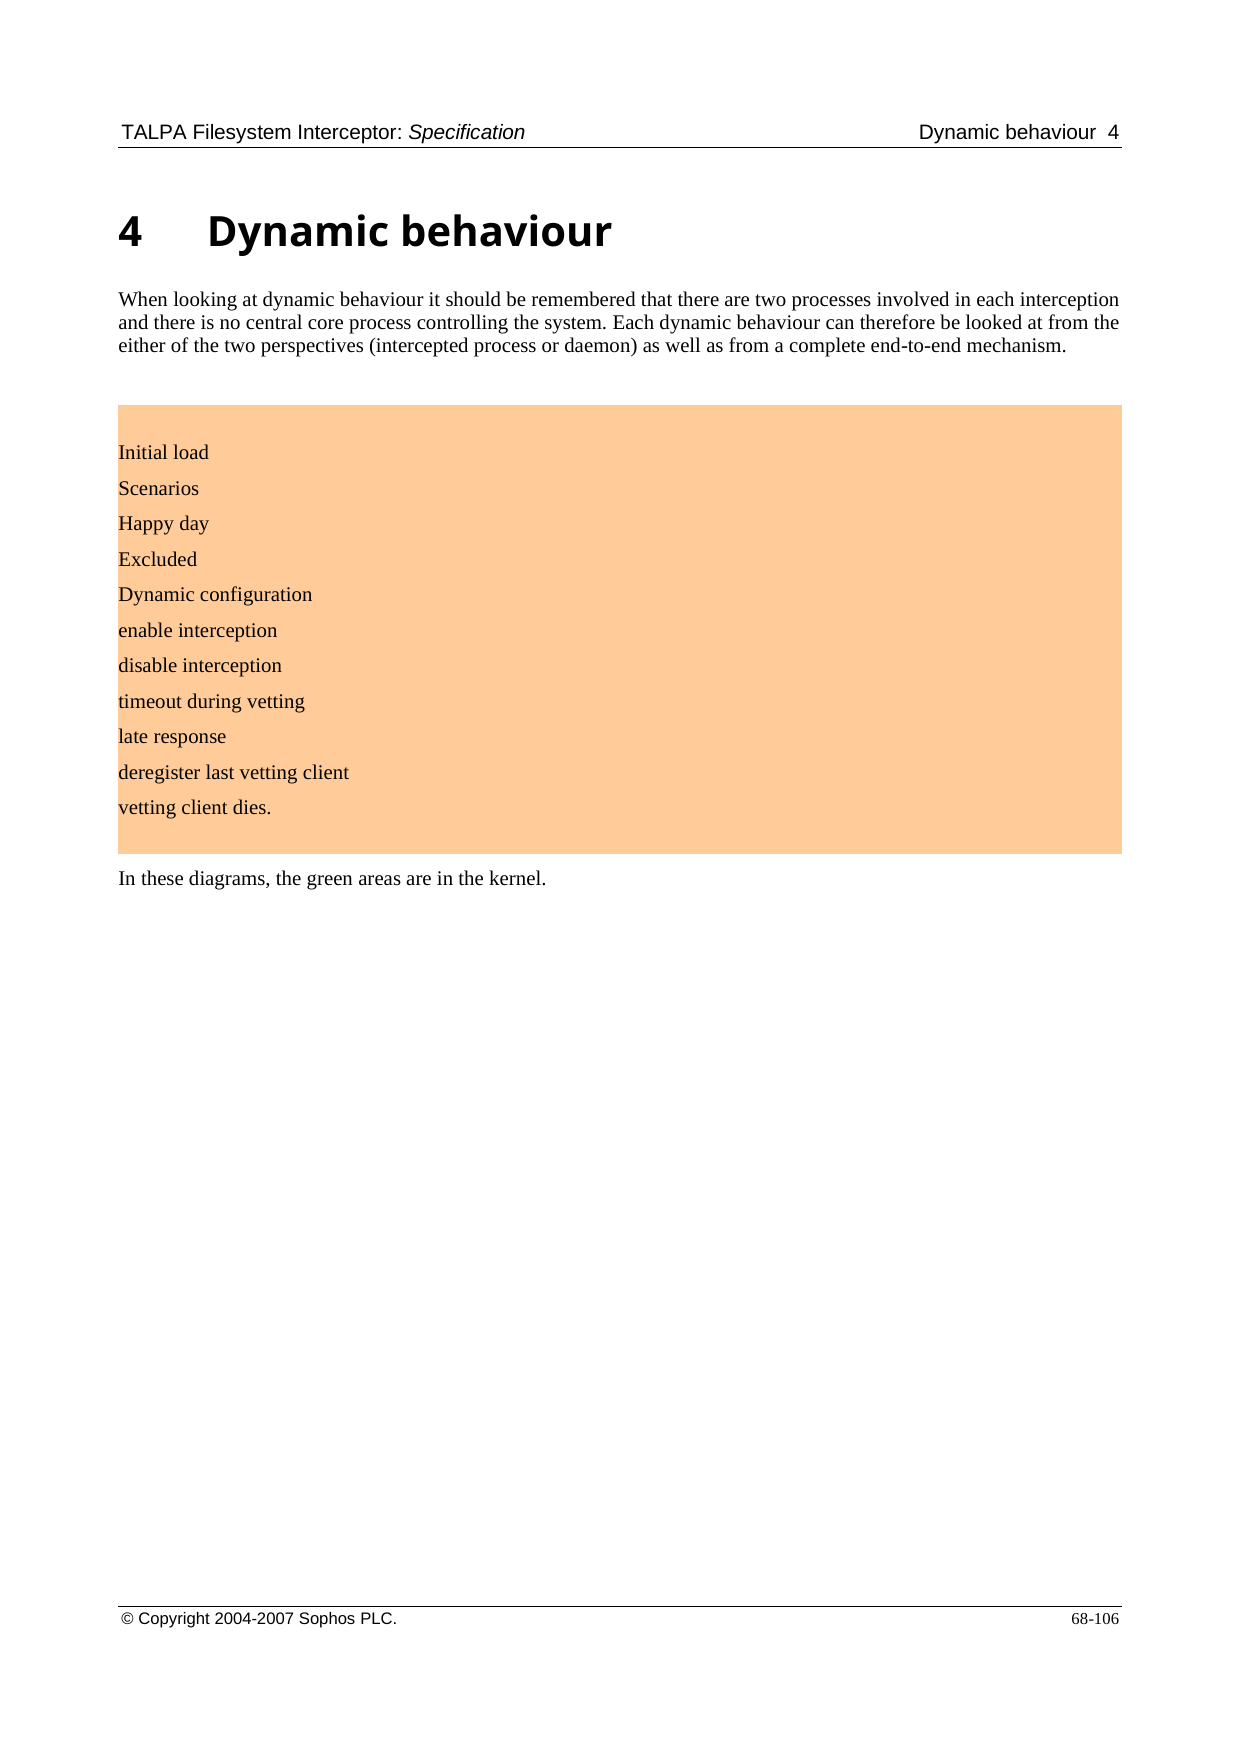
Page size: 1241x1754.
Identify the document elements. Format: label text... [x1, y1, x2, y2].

text late response [118, 725, 1122, 748]
text When looking at dynamic behaviour it should be remembered that there are two processes involved in each interception and there is no central core process controlling the system. Each dynamic behaviour can therefore be looked at from the either of the two perspectives (intercepted process or daemon) as well as from a complete end-to-end mechanism. [118, 288, 1122, 357]
text Scenarios [118, 476, 1122, 499]
text Happy day [118, 512, 1122, 535]
text timeout during vetting [118, 689, 1122, 712]
subtitle Dynamic behaviour [118, 202, 1122, 259]
text disable interception [118, 654, 1122, 677]
text vetting client dies. [118, 796, 1122, 819]
text Initial load [118, 441, 1122, 464]
text Excluded [118, 547, 1122, 570]
text Dynamic configuration [118, 583, 1122, 606]
text enable interception [118, 618, 1122, 641]
text deregister last vetting client [118, 761, 1122, 783]
text In these diagrams, the green areas are in the kernel. [118, 867, 1122, 890]
